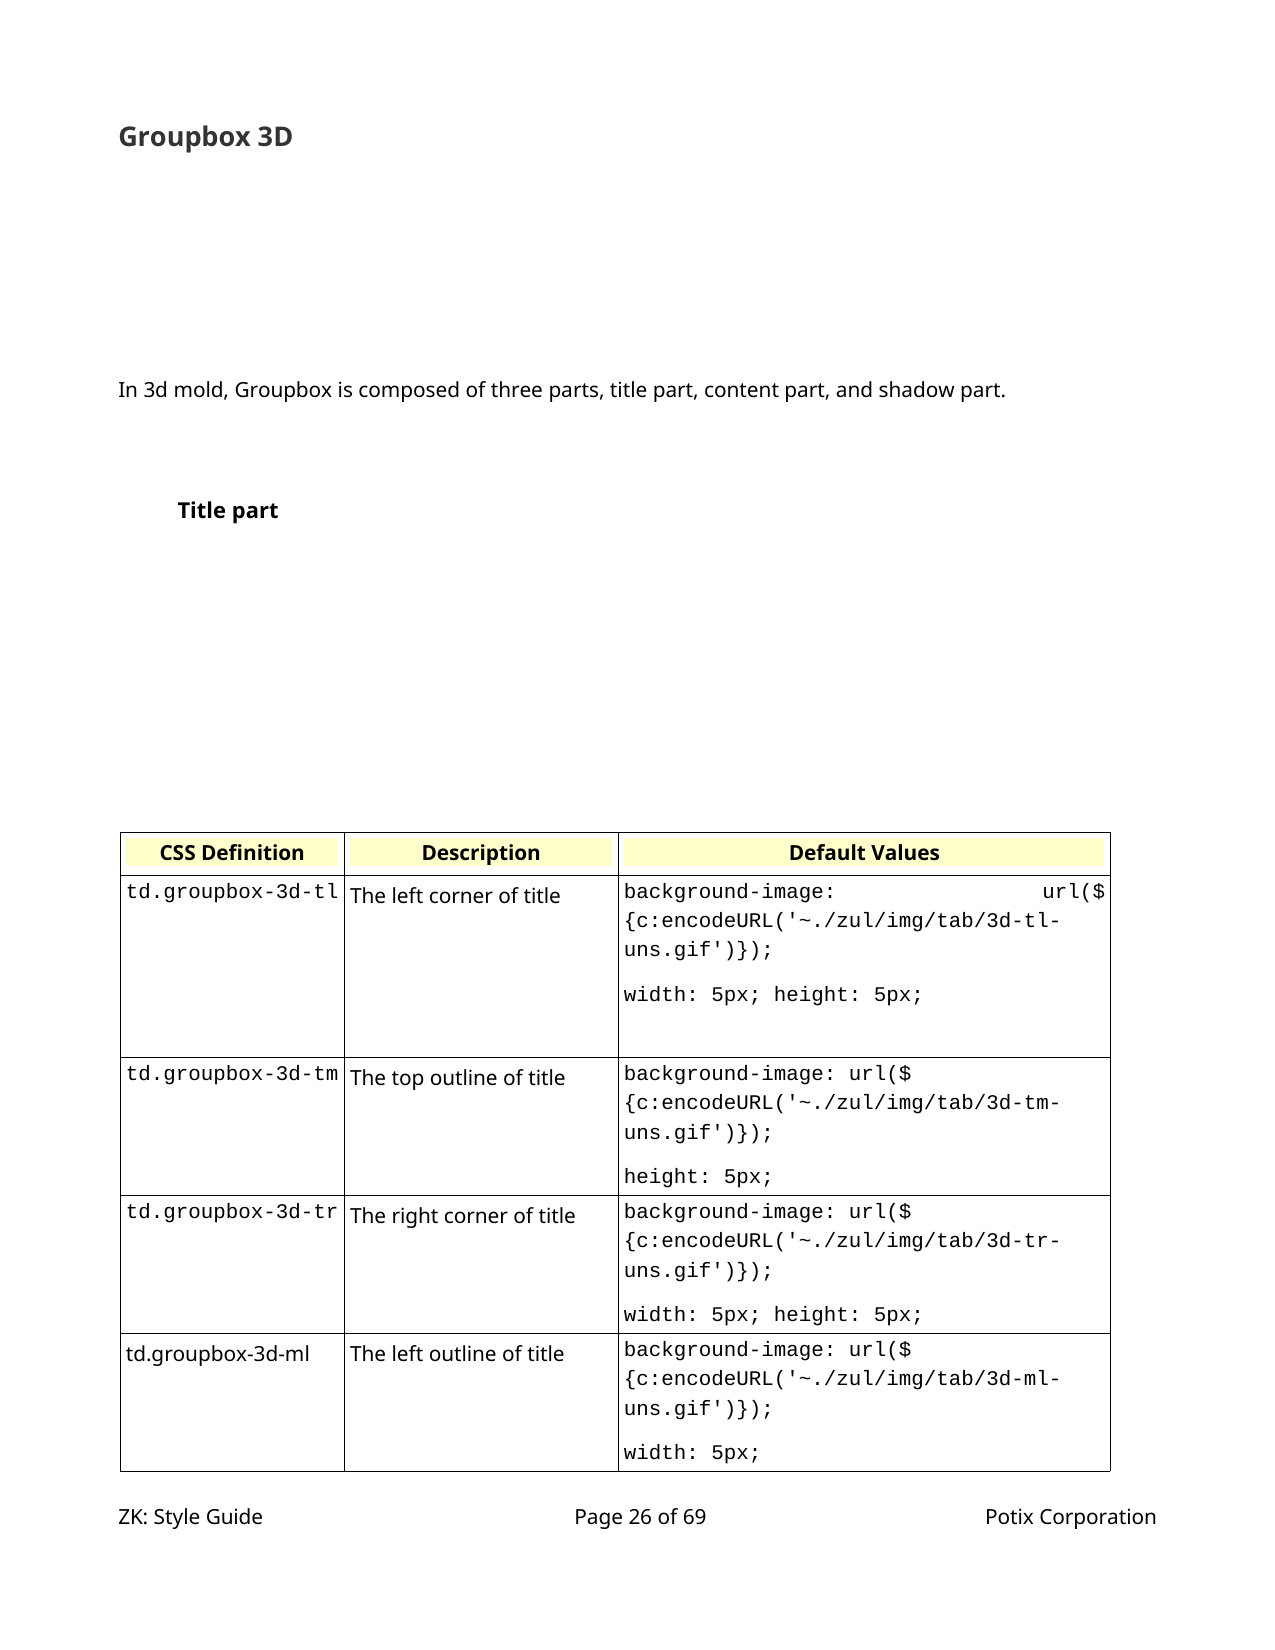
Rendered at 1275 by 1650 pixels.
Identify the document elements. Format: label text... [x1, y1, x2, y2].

table_cell background-image: url(${c:encodeURL('~./zul/img/tab/3d-ml-uns.gif')}); width: 5px; [619, 1334, 1110, 1471]
table_cell The right corner of title [345, 1196, 618, 1333]
table_cell td.groupbox-3d-tr [121, 1196, 344, 1333]
table_cell The top outline of title [345, 1058, 618, 1195]
table_cell background-image: url(${c:encodeURL('~./zul/img/tab/3d-tr-uns.gif')}); width: 5px; height: 5px; [619, 1196, 1110, 1333]
table_cell The left outline of title [345, 1334, 618, 1471]
table_header CSS Definition [121, 833, 344, 875]
subtitle Groupbox 3D [118, 118, 1157, 155]
table_cell background-image: url(${c:encodeURL('~./zul/img/tab/3d-tm-uns.gif')}); height: 5px; [619, 1058, 1110, 1195]
table_cell td.groupbox-3d-tm [121, 1058, 344, 1195]
table_cell td.groupbox-3d-tl [121, 876, 344, 1057]
table_header Default Values [619, 833, 1110, 875]
table_cell background-image: url(${c:encodeURL('~./zul/img/tab/3d-tl-uns.gif')}); width: 5px; height: 5px; [619, 876, 1110, 1057]
subtitle Title part [177, 495, 1157, 525]
table_cell td.groupbox-3d-ml [121, 1334, 344, 1471]
table_header Description [345, 833, 618, 875]
table_cell The left corner of title [345, 876, 618, 1057]
text In 3d mold, Groupbox is composed of three parts, title part, content part, and shadow part. [118, 375, 1157, 403]
